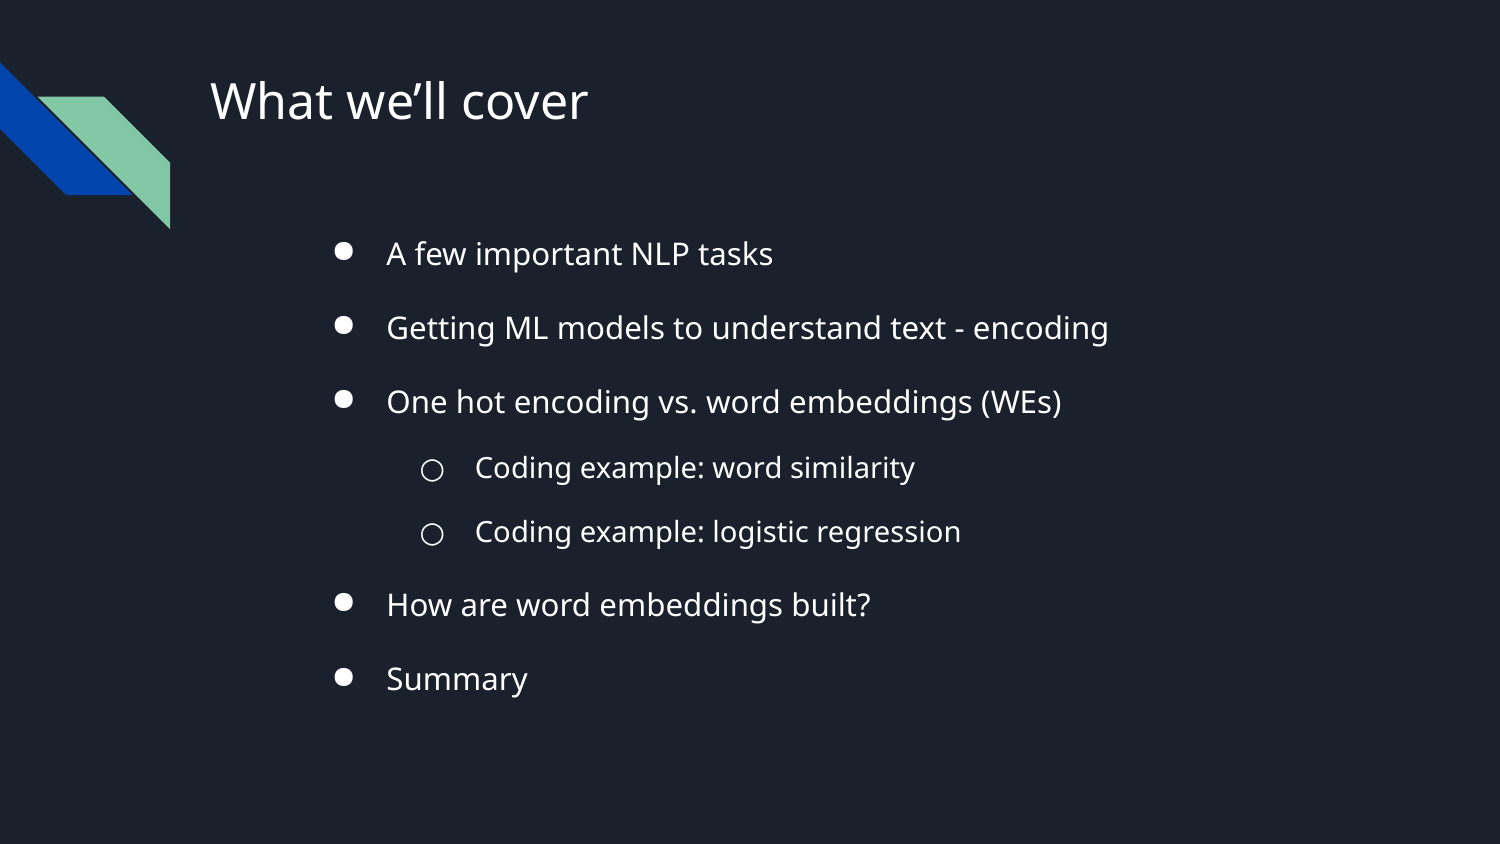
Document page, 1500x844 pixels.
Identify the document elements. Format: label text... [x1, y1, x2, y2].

title What we’ll cover [195, 51, 1351, 188]
list A few important NLP tasks Getting ML models to understand text - encoding One hot encoding vs. word embeddings (WEs) Coding example: word similarity Coding example: logistic regression How are word embeddings built? Summary [316, 210, 1293, 778]
